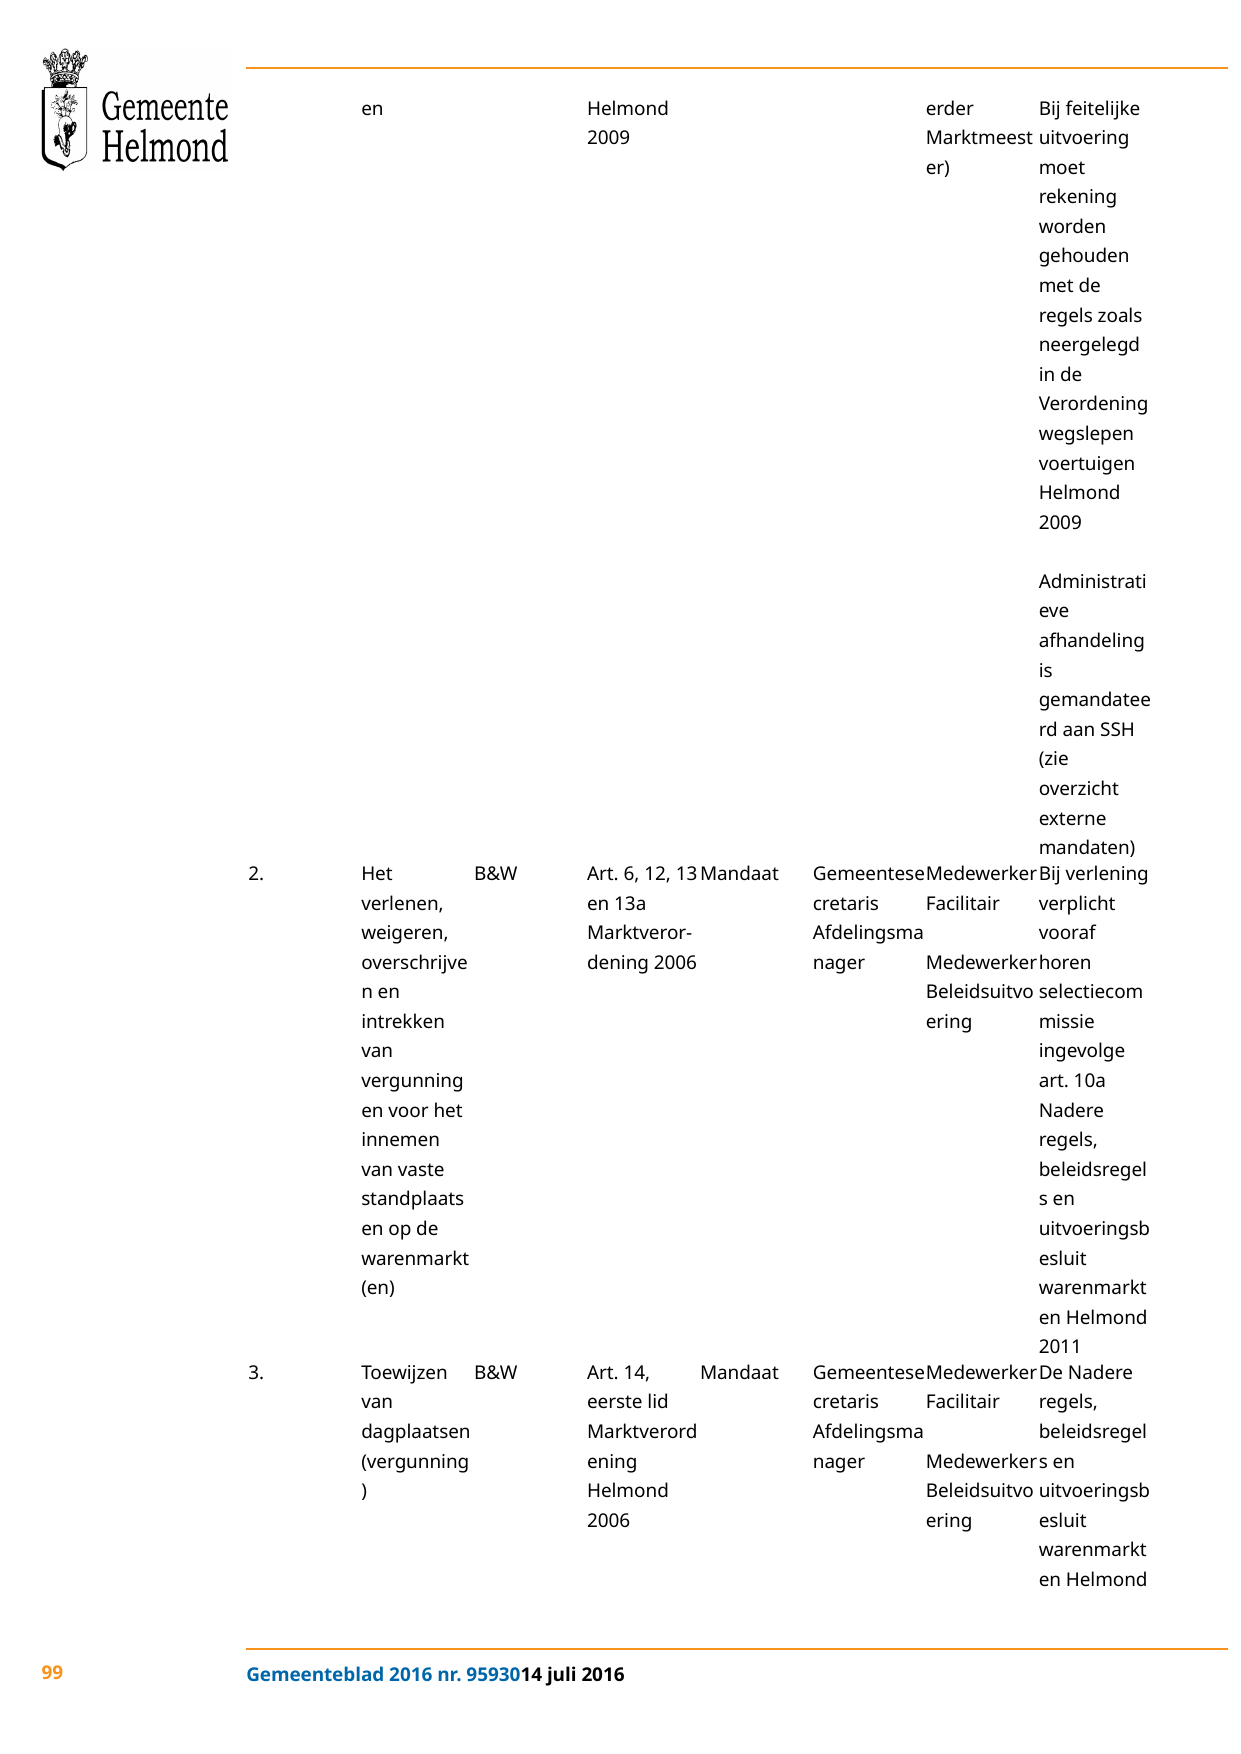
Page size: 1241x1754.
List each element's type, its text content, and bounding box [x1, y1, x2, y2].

table_cell Mandaat [700, 860, 813, 1359]
table_cell [474, 95, 587, 860]
table_cell 3. [248, 1359, 361, 1592]
table_cell Medewerker Facilitair Medewerker Beleidsuitvoering [926, 1359, 1038, 1592]
table_cell Helmond 2009 [587, 95, 700, 860]
table_cell Art. 6, 12, 13 en 13a Marktveror-dening 2006 [587, 860, 700, 1359]
table_cell Medewerker Facilitair Medewerker Beleidsuitvoering [926, 860, 1038, 1359]
table_cell B&W [474, 860, 587, 1359]
table_cell [700, 95, 813, 860]
table_cell B&W [474, 1359, 587, 1592]
picture [41, 47, 231, 172]
table_cell Art. 14, eerste lid Marktverordening Helmond 2006 [587, 1359, 700, 1592]
table_cell Het verlenen, weigeren, overschrijven en intrekken van vergunningen voor het innemen van vaste standplaatsen op de warenmarkt(en) [361, 860, 474, 1359]
table_cell Toewijzen van dagplaatsen (vergunning) [361, 1359, 474, 1592]
table_cell [248, 95, 361, 860]
table_cell erder Marktmeester) [926, 95, 1038, 860]
table_cell Bij verlening verplicht vooraf horen selectiecommissie ingevolge art. 10a Nadere regels, beleidsregels en uitvoeringsbesluit warenmarkten Helmond 2011 [1039, 860, 1152, 1359]
table_cell Bij feitelijke uitvoering moet rekening worden gehouden met de regels zoals neergelegd in de Verordening wegslepen voertuigen Helmond 2009 Administratieve afhandeling is gemandateerd aan SSH (zie overzicht externe mandaten) [1039, 95, 1152, 860]
table_cell [813, 95, 926, 860]
table_cell Gemeentesecretaris Afdelingsmanager [813, 1359, 926, 1592]
table_cell Gemeentesecretaris Afdelingsmanager [813, 860, 926, 1359]
table_cell 2. [248, 860, 361, 1359]
table_cell en [361, 95, 474, 860]
table_cell De Nadere regels, beleidsregels en uitvoeringsbesluit warenmarkten Helmond [1039, 1359, 1152, 1592]
table_cell Mandaat [700, 1359, 813, 1592]
